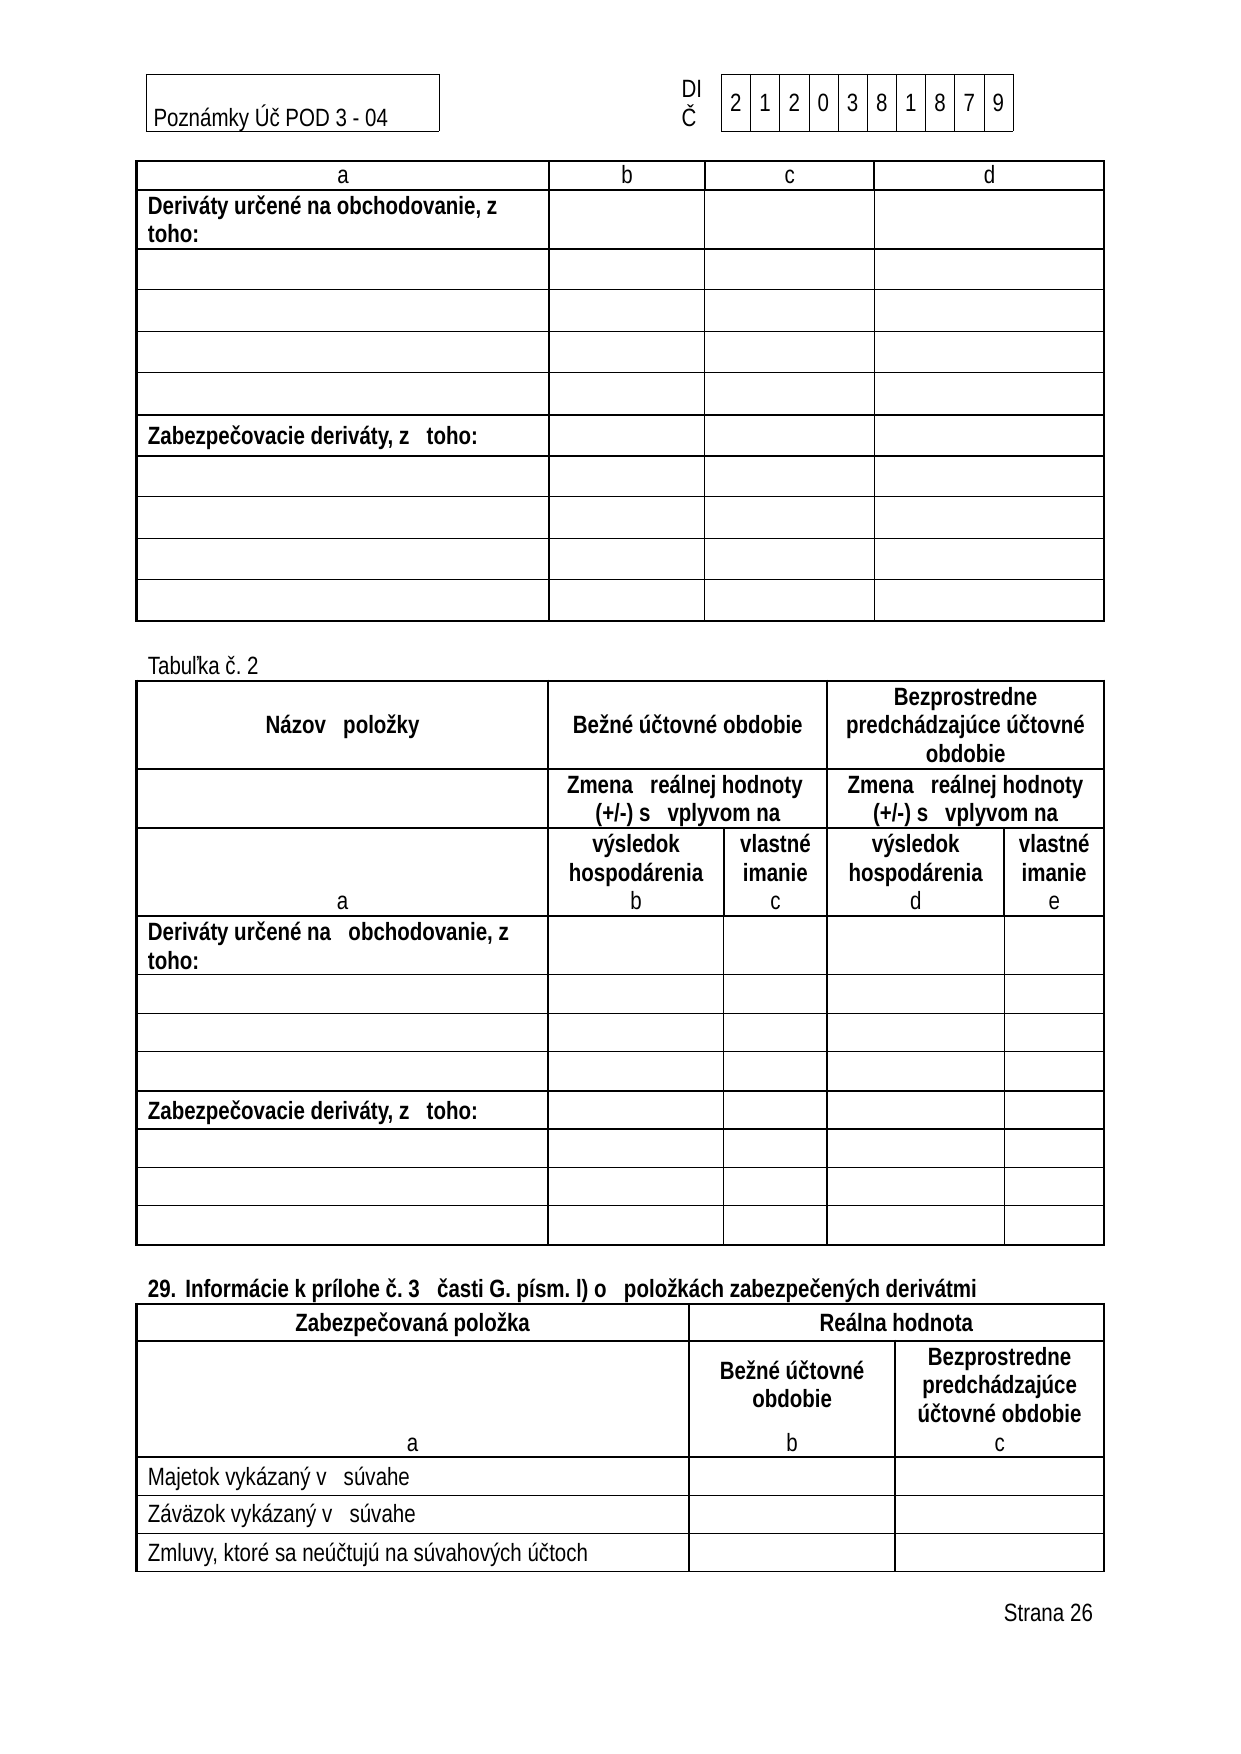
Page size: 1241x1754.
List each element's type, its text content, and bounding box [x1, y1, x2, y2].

table_cell a [138, 162, 548, 189]
table_cell [705, 290, 874, 331]
table_cell [138, 332, 548, 372]
table_cell [138, 497, 548, 537]
table_cell výsledok hospodárenia [549, 829, 723, 886]
table_cell [875, 250, 1103, 289]
table_cell [875, 416, 1103, 455]
table_cell [705, 332, 874, 372]
table_cell [138, 1168, 547, 1205]
table_cell c [896, 1428, 1103, 1456]
table_cell Zmluvy, ktoré sa neúčtujú na súvahových účtoch [138, 1534, 688, 1571]
table_cell [1005, 917, 1103, 974]
table_cell [138, 1130, 547, 1167]
table_cell [875, 290, 1103, 331]
table_cell [550, 497, 704, 537]
table_cell [138, 290, 548, 331]
table_cell [138, 770, 547, 827]
table_cell Deriváty určené na obchodovanie, z toho: [138, 191, 548, 248]
table_cell [138, 250, 548, 289]
table_cell Bežné účtovné obdobie [690, 1342, 894, 1427]
table_cell [1005, 975, 1103, 1013]
table_header Bezprostredne predchádzajúce účtovné obdobie [828, 682, 1103, 768]
table_cell [724, 1052, 826, 1090]
table_cell [724, 1168, 826, 1205]
table_cell [896, 1534, 1103, 1571]
table_cell [138, 457, 548, 496]
table_cell Záväzok vykázaný v súvahe [138, 1496, 688, 1533]
table_cell [1005, 1206, 1103, 1243]
table_cell Zmena reálnej hodnoty (+/-) s vplyvom na [828, 770, 1103, 827]
table_cell b [549, 886, 723, 915]
table_cell [549, 1206, 723, 1243]
table_cell [550, 373, 704, 413]
table_cell [1005, 1130, 1103, 1167]
table_cell [138, 975, 547, 1013]
table_cell [724, 1014, 826, 1051]
table_cell [705, 580, 874, 620]
table_cell [690, 1458, 894, 1494]
table_cell [896, 1496, 1103, 1533]
table_cell [724, 1206, 826, 1243]
table_cell [875, 497, 1103, 537]
table_cell [828, 1206, 1004, 1243]
table_cell [896, 1458, 1103, 1494]
text Tabuľka č. 2 [148, 651, 1093, 679]
table_cell [1005, 1052, 1103, 1090]
table_cell Deriváty určené na obchodovanie, z toho: [138, 917, 547, 974]
table_cell vlastné imanie [725, 829, 826, 886]
table_cell [828, 975, 1004, 1013]
table_cell [875, 539, 1103, 579]
table_cell [828, 1092, 1004, 1128]
table_cell d [875, 162, 1103, 189]
table_cell [828, 1014, 1004, 1051]
table_cell [705, 191, 874, 248]
table_cell [828, 917, 1004, 974]
table_cell [549, 1092, 723, 1128]
table_cell Zabezpečovacie deriváty, z toho: [138, 1092, 547, 1128]
table_cell [549, 1130, 723, 1167]
table_cell [138, 539, 548, 579]
table_cell [549, 1014, 723, 1051]
table_cell [875, 373, 1103, 413]
table_cell d [828, 886, 1003, 915]
table_cell [549, 975, 723, 1013]
table_cell [138, 1206, 547, 1243]
table_cell [1005, 1092, 1103, 1128]
table_cell [138, 373, 548, 413]
table_cell [138, 1052, 547, 1090]
table_cell c [725, 886, 826, 915]
table_cell b [550, 162, 704, 189]
table_cell [549, 917, 723, 974]
table_cell e [1005, 886, 1103, 915]
table_cell [875, 457, 1103, 496]
table_cell [1005, 1168, 1103, 1205]
table_cell [549, 1052, 723, 1090]
table_cell [550, 290, 704, 331]
table_cell [550, 191, 704, 248]
table_cell [724, 1092, 826, 1128]
table_cell [1005, 1014, 1103, 1051]
table_cell [705, 457, 874, 496]
table_cell [550, 457, 704, 496]
table_header Zabezpečovaná položka [138, 1305, 688, 1339]
table_cell b [690, 1428, 894, 1456]
table_cell c [706, 162, 873, 189]
table_cell [828, 1052, 1004, 1090]
table_cell Majetok vykázaný v súvahe [138, 1458, 688, 1494]
table_cell [690, 1534, 894, 1571]
table_cell [828, 1130, 1004, 1167]
table_cell [550, 332, 704, 372]
table_cell Zabezpečovacie deriváty, z toho: [138, 416, 548, 455]
list Informácie k prílohe č. 3 časti G. písm. l) o položkách zabezpečených derivátmi [148, 1274, 1093, 1303]
table_cell [705, 373, 874, 413]
table_cell [724, 917, 826, 974]
table_header Bežné účtovné obdobie [549, 682, 826, 768]
table_cell [138, 580, 548, 620]
table_cell [690, 1496, 894, 1533]
table_cell Bezprostredne predchádzajúce účtovné obdobie [896, 1342, 1103, 1427]
table_cell Zmena reálnej hodnoty (+/-) s vplyvom na [549, 770, 826, 827]
table_cell [550, 580, 704, 620]
table_cell [875, 191, 1103, 248]
table_header Názov položky [138, 682, 547, 768]
table_cell [875, 580, 1103, 620]
table_cell [550, 250, 704, 289]
table_cell [705, 497, 874, 537]
table_cell a [138, 886, 547, 915]
table_cell [875, 332, 1103, 372]
table_cell [138, 1014, 547, 1051]
table_cell [724, 1130, 826, 1167]
table_cell vlastné imanie [1005, 829, 1103, 886]
table_cell [828, 1168, 1004, 1205]
table_cell [138, 1342, 688, 1427]
table_cell [549, 1168, 723, 1205]
table_cell [705, 539, 874, 579]
table_cell [550, 539, 704, 579]
table_cell výsledok hospodárenia [828, 829, 1003, 886]
table_cell [705, 250, 874, 289]
table_header Reálna hodnota [690, 1305, 1103, 1339]
table_cell a [138, 1428, 688, 1456]
table_cell [550, 416, 704, 455]
table_cell [705, 416, 874, 455]
table_cell [724, 975, 826, 1013]
table_cell [138, 829, 547, 886]
